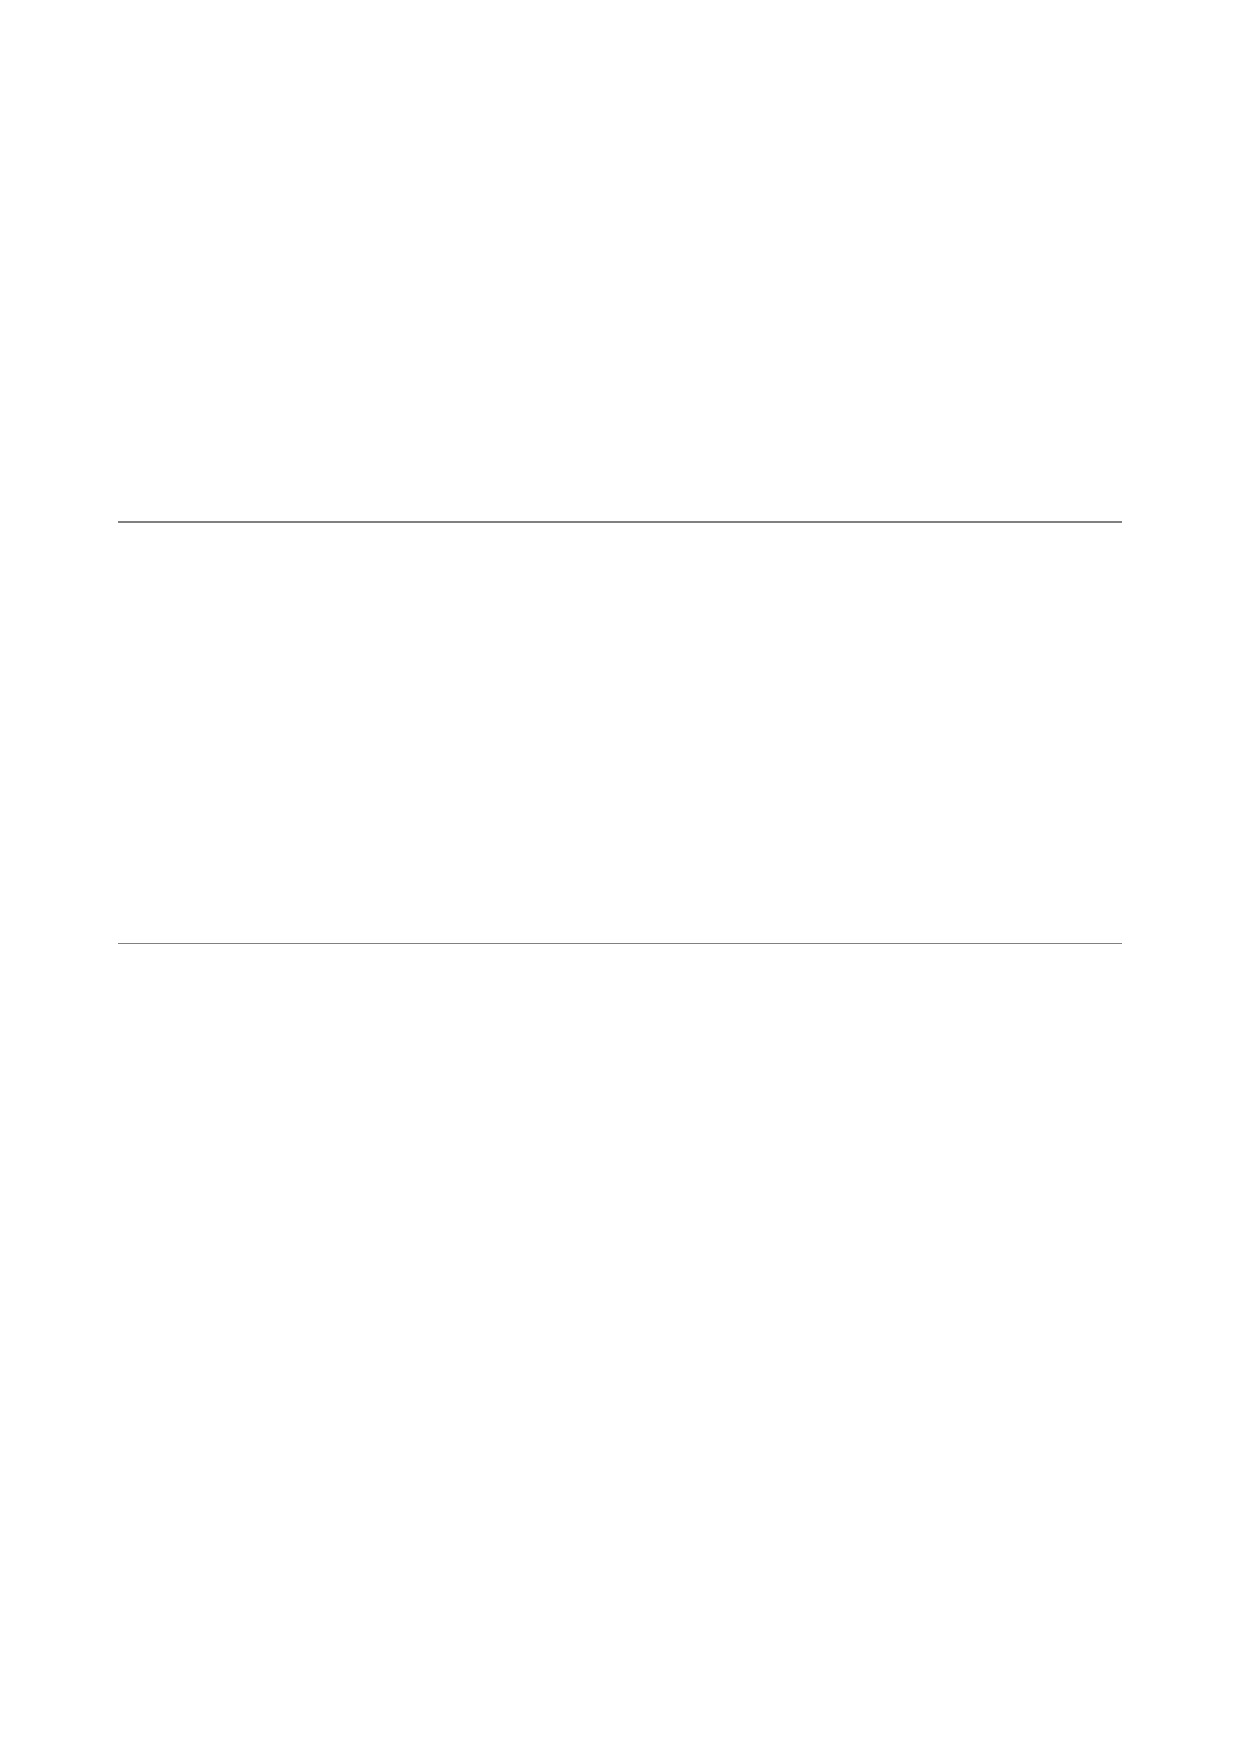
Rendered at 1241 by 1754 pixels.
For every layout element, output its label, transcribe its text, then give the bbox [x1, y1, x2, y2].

table_cell В объектном литерале [118, 761, 368, 796]
table_cell После создания объекта [368, 796, 635, 928]
text let rabbit = { __proto__: animal } [118, 1291, 1122, 1314]
text Это не реальное поле объекта, а геттер/сеттер, встроенный в Object.prototype. То есть оно не хранится в объекте как обычная переменная — оно служит для управления цепочкой прототипов. [118, 1129, 1122, 1224]
table_header Способ [118, 727, 368, 761]
text rabbit.__proto__ = animal; [118, 340, 1122, 364]
table_cell obj.__proto__ = ... [635, 796, 1070, 928]
subtitle ⚠️ Важно: свойство __proto__ — не обычное свойство [118, 998, 1122, 1117]
table_header Когда работает [368, 727, 635, 761]
table_cell let obj = { __proto__: ... } [635, 761, 1070, 796]
subtitle ✅ 2. Прототип назначается после создания объекта [118, 118, 1122, 233]
table_header Как выглядит [635, 727, 1070, 761]
text Здесь прототип задаётся уже созданному объекту. Так делать можно, но не рекомендуется, потому что изменение прототипа "на лету" замедляет работу движка. [118, 393, 1122, 488]
text Поэтому первый вариант: [118, 1243, 1122, 1272]
table_cell При создании объекта [368, 761, 635, 796]
text Потому что это два разных способа сделать одно и то же, но они работают на разных этапах: [118, 646, 1122, 708]
text let rabbit = { [118, 246, 1122, 269]
text rabbit.__proto__ = animal; [118, 1472, 1122, 1496]
text }; [118, 293, 1122, 317]
text jumps: true [118, 269, 1122, 293]
table_cell Через присвоение [118, 796, 368, 928]
subtitle ❗ Почему записи выглядят по-разному? [118, 576, 1122, 634]
text — это вызов сеттера, который изменяет уже существующий объект. [118, 1525, 1122, 1554]
text — это синтаксический трюк JS, который говорит: “Создай объект и установи ему прототип animal”. [118, 1344, 1122, 1406]
text А второй вариант: [118, 1424, 1122, 1453]
